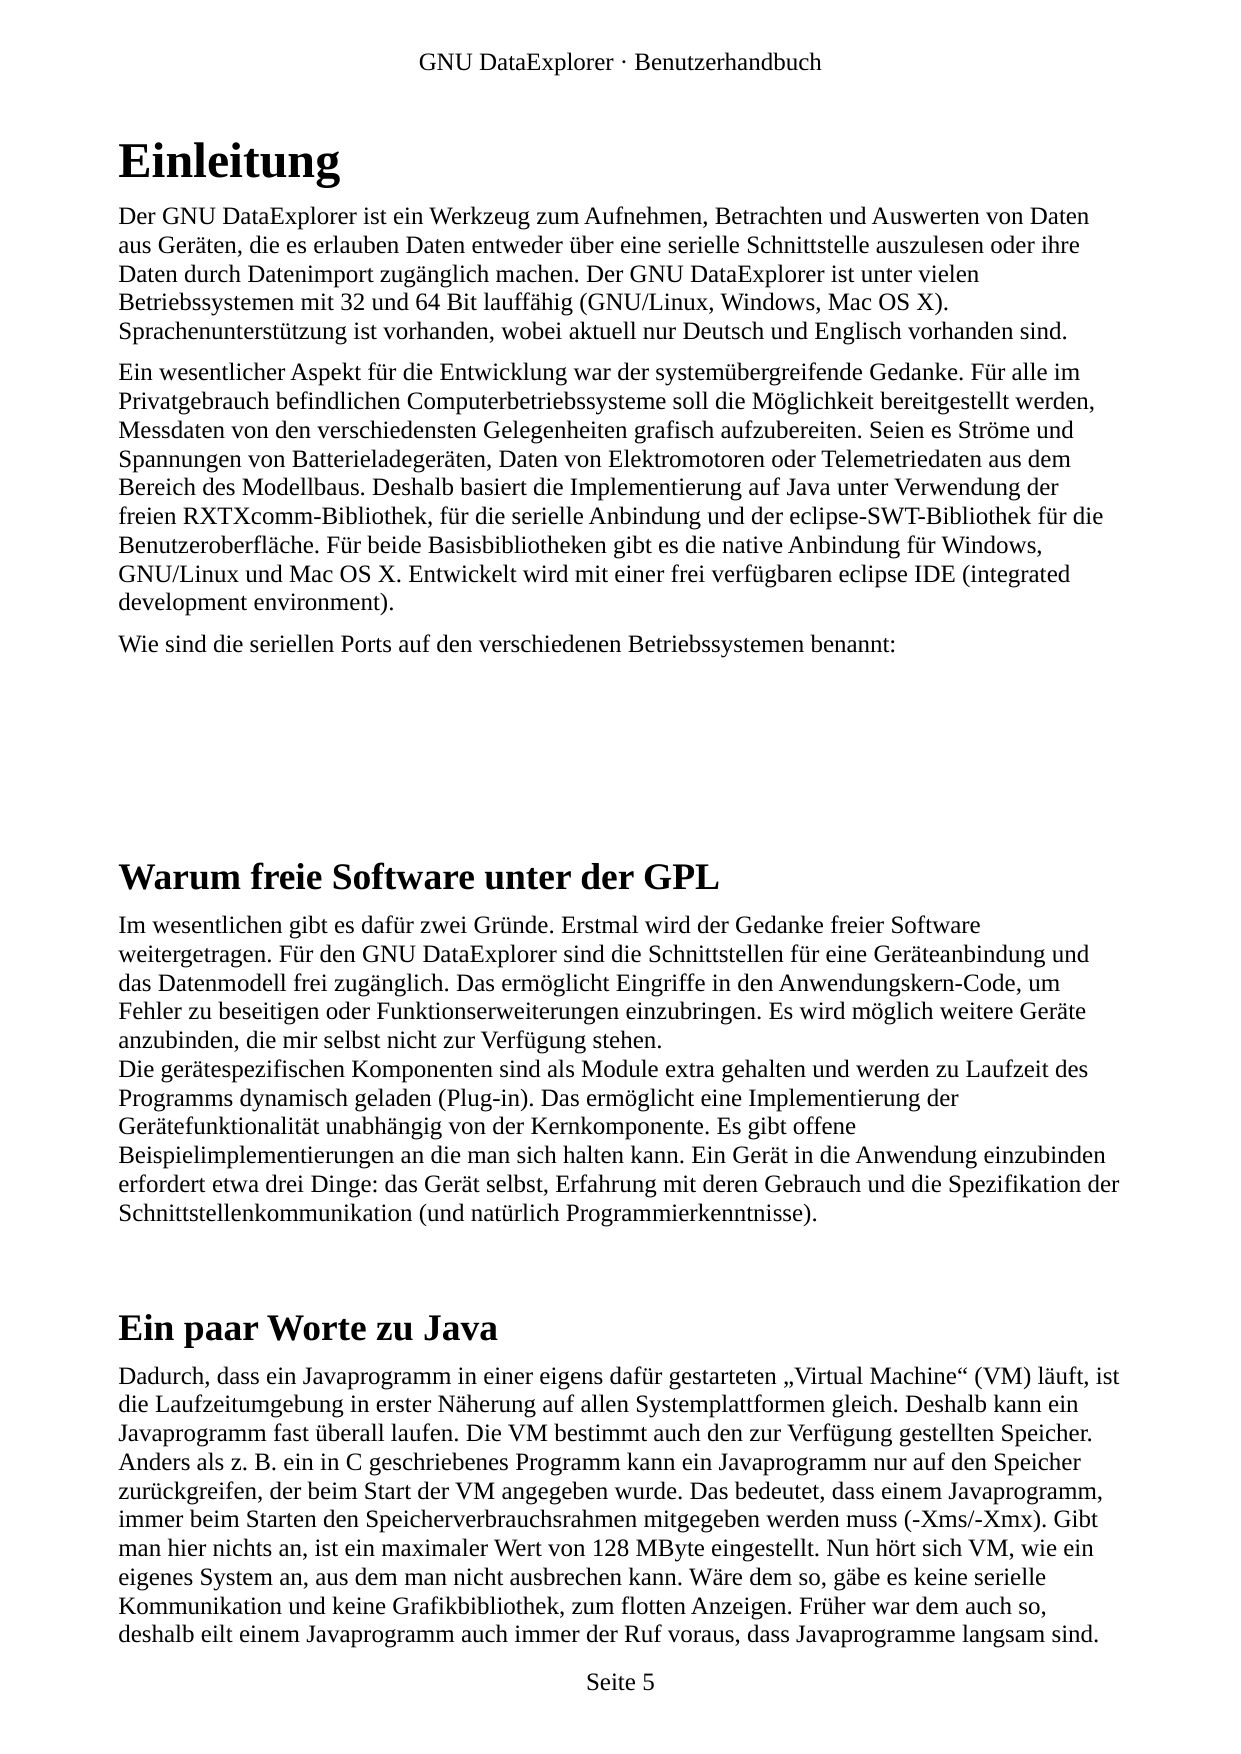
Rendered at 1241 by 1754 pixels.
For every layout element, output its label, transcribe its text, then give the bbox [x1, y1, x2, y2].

subtitle Einleitung [118, 131, 1122, 189]
text Der GNU DataExplorer ist ein Werkzeug zum Aufnehmen, Betrachten und Auswerten von Daten aus Geräten, die es erlauben Daten entweder über eine serielle Schnittstelle auszulesen oder ihre Daten durch Datenimport zugänglich machen. Der GNU DataExplorer ist unter vielen Betriebssystemen mit 32 und 64 Bit lauffähig (GNU/Linux, Windows, Mac OS X). Sprachenunterstützung ist vorhanden, wobei aktuell nur Deutsch und Englisch vorhanden sind. [118, 201, 1122, 345]
subtitle Ein paar Worte zu Java [118, 1305, 1122, 1348]
subtitle Warum freie Software unter der GPL [118, 854, 1122, 898]
text Ein wesentlicher Aspekt für die Entwicklung war der systemübergreifende Gedanke. Für alle im Privatgebrauch befindlichen Computerbetriebssysteme soll die Möglichkeit bereitgestellt werden, Messdaten von den verschiedensten Gelegenheiten grafisch aufzubereiten. Seien es Ströme und Spannungen von Batterieladegeräten, Daten von Elektromotoren oder Telemetriedaten aus dem Bereich des Modellbaus. Deshalb basiert die Implementierung auf Java unter Verwendung der freien RXTXcomm-Bibliothek, für die serielle Anbindung und der eclipse-SWT-Bibliothek für die Benutzeroberfläche. Für beide Basisbibliotheken gibt es die native Anbindung für Windows, GNU/Linux und Mac OS X. Entwickelt wird mit einer frei verfügbaren eclipse IDE (integrated development environment). [118, 357, 1122, 616]
text Im wesentlichen gibt es dafür zwei Gründe. Erstmal wird der Gedanke freier Software weitergetragen. Für den GNU DataExplorer sind die Schnittstellen für eine Geräteanbindung und das Datenmodell frei zugänglich. Das ermöglicht Eingriffe in den Anwendungskern-Code, um Fehler zu beseitigen oder Funktionserweiterungen einzubringen. Es wird möglich weitere Geräte anzubinden, die mir selbst nicht zur Verfügung stehen. Die gerätespezifischen Komponenten sind als Module extra gehalten und werden zu Laufzeit des Programms dynamisch geladen (Plug-in). Das ermöglicht eine Implementierung der Gerätefunktionalität unabhängig von der Kernkomponente. Es gibt offene Beispielimplementierungen an die man sich halten kann. Ein Gerät in die Anwendung einzubinden erfordert etwa drei Dinge: das Gerät selbst, Erfahrung mit deren Gebrauch und die Spezifikation der Schnittstellenkommunikation (und natürlich Programmierkenntnisse). [118, 910, 1122, 1226]
text Dadurch, dass ein Javaprogramm in einer eigens dafür gestarteten „Virtual Machine“ (VM) läuft, ist die Laufzeitumgebung in erster Näherung auf allen Systemplattformen gleich. Deshalb kann ein Javaprogramm fast überall laufen. Die VM bestimmt auch den zur Verfügung gestellten Speicher. Anders als z. B. ein in C geschriebenes Programm kann ein Javaprogramm nur auf den Speicher zurückgreifen, der beim Start der VM angegeben wurde. Das bedeutet, dass einem Javaprogramm, immer beim Starten den Speicherverbrauchsrahmen mitgegeben werden muss (-Xms/-Xmx). Gibt man hier nichts an, ist ein maximaler Wert von 128 MByte eingestellt. Nun hört sich VM, wie ein eigenes System an, aus dem man nicht ausbrechen kann. Wäre dem so, gäbe es keine serielle Kommunikation und keine Grafikbibliothek, zum flotten Anzeigen. Früher war dem auch so, deshalb eilt einem Javaprogramm auch immer der Ruf voraus, dass Javaprogramme langsam sind. [118, 1361, 1122, 1648]
text Wie sind die seriellen Ports auf den verschiedenen Betriebssystemen benannt: [118, 629, 1122, 817]
